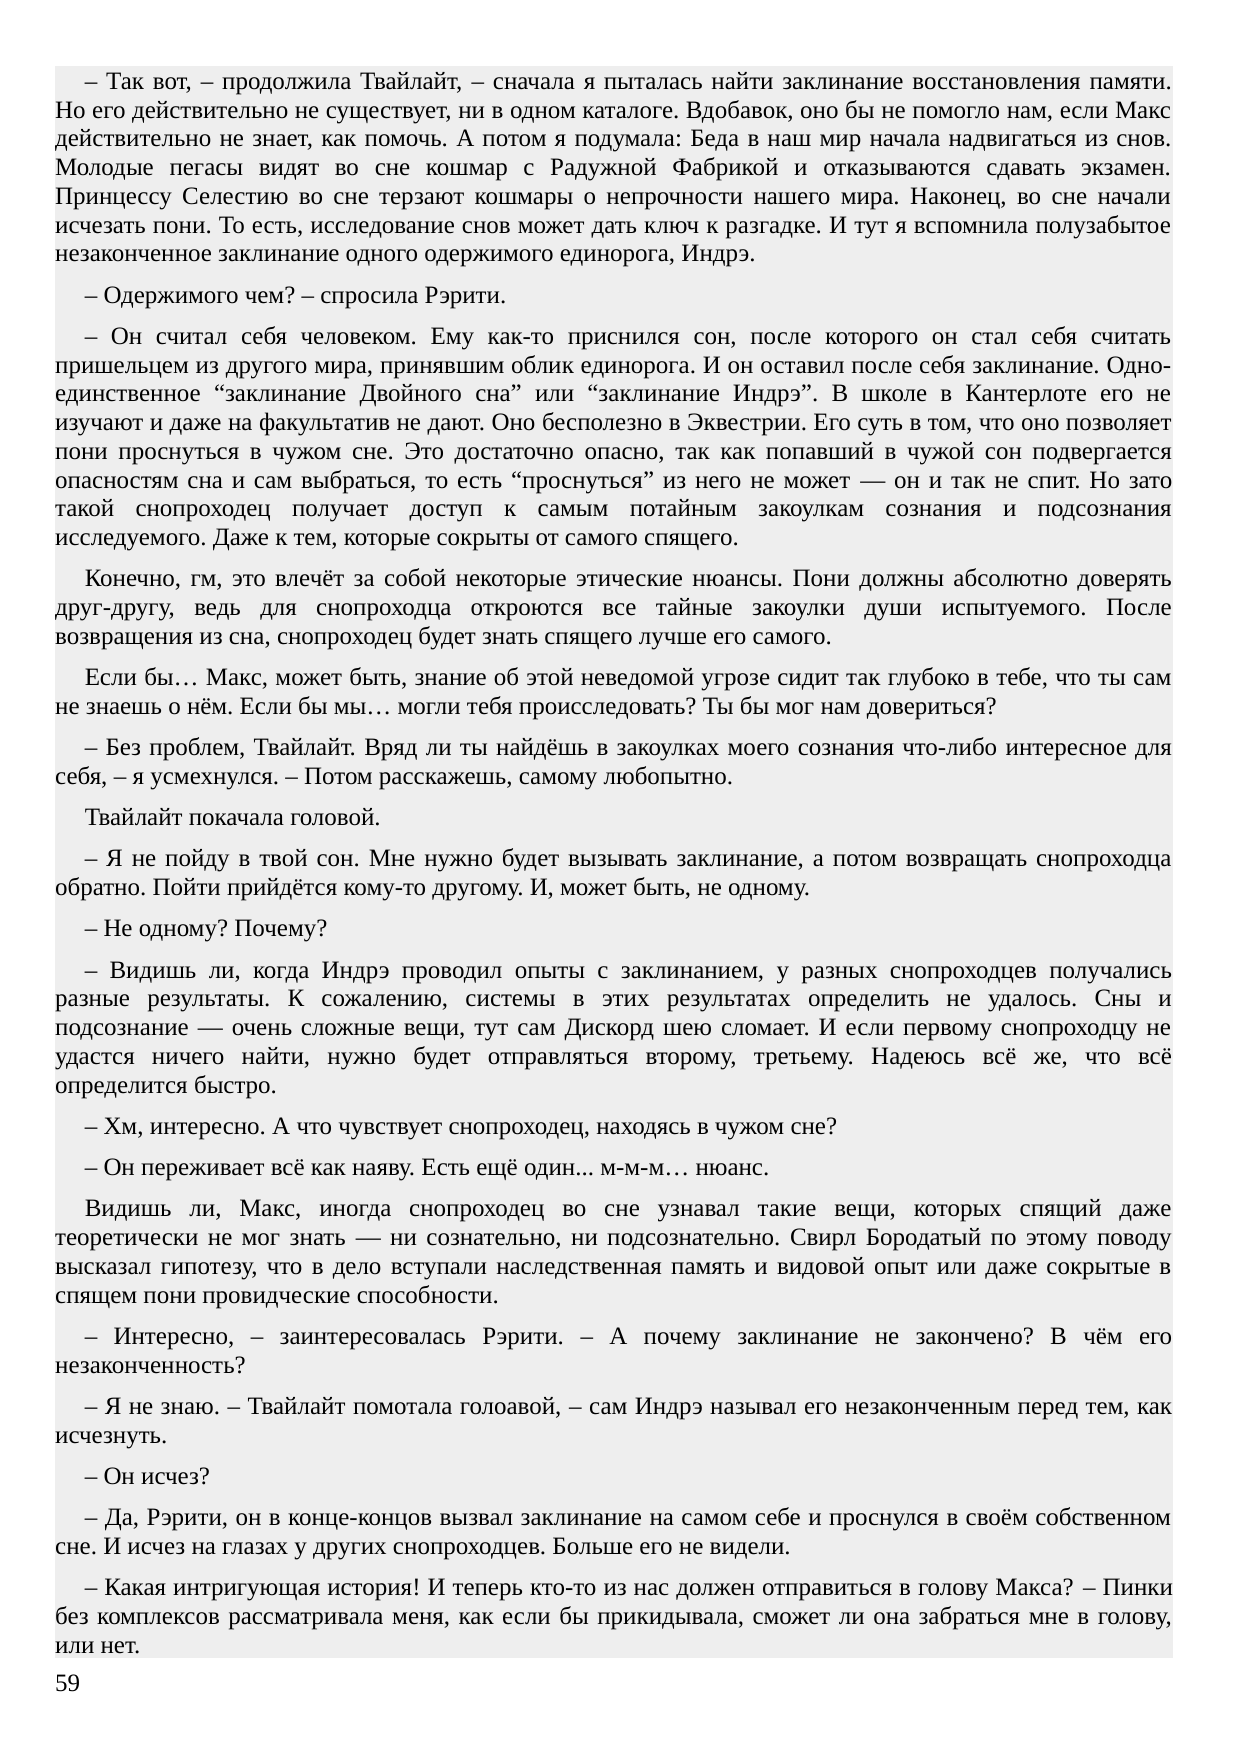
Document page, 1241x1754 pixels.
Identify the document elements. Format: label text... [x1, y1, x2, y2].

text Твайлайт покачала головой. [55, 802, 1173, 831]
text – Хм, интересно. А что чувствует снопроходец, находясь в чужом сне? [55, 1111, 1173, 1140]
text – Интересно, – заинтересовалась Рэрити. – А почему заклинание не закончено? В чём его незаконченность? [55, 1321, 1173, 1378]
text – Он исчез? [55, 1461, 1173, 1490]
text – Так вот, – продолжила Твайлайт, – сначала я пыталась найти заклинание восстановления памяти. Но его действительно не существует, ни в одном каталоге. Вдобавок, оно бы не помогло нам, если Макс действительно не знает, как помочь. А потом я подумала: Беда в наш мир начала надвигаться из снов. Молодые пегасы видят во сне кошмар с Радужной Фабрикой и отказываются сдавать экзамен. Принцессу Селестию во сне терзают кошмары о непрочности нашего мира. Наконец, во сне начали исчезать пони. То есть, исследование снов может дать ключ к разгадке. И тут я вспомнила полузабытое незаконченное заклинание одного одержимого единорога, Индрэ. [55, 66, 1173, 267]
text – Не одному? Почему? [55, 913, 1173, 942]
text – Я не пойду в твой сон. Мне нужно будет вызывать заклинание, а потом возвращать снопроходца обратно. Пойти прийдётся кому-то другому. И, может быть, не одному. [55, 843, 1173, 901]
text – Он переживает всё как наяву. Есть ещё один... м-м-м… нюанс. [55, 1152, 1173, 1181]
text – Он считал себя человеком. Ему как-то приснился сон, после которого он стал себя считать пришельцем из другого мира, принявшим облик единорога. И он оставил после себя заклинание. Одно-единственное “заклинание Двойного сна” или “заклинание Индрэ”. В школе в Кантерлоте его не изучают и даже на факультатив не дают. Оно бесполезно в Эквестрии. Его суть в том, что оно позволяет пони проснуться в чужом сне. Это достаточно опасно, так как попавший в чужой сон подвергается опасностям сна и сам выбраться, то есть “проснуться” из него не может — он и так не спит. Но зато такой снопроходец получает доступ к самым потайным закоулкам сознания и подсознания исследуемого. Даже к тем, которые сокрыты от самого спящего. [55, 321, 1173, 551]
text – Какая интригующая история! И теперь кто-то из нас должен отправиться в голову Макса? – Пинки без комплексов рассматривала меня, как если бы прикидывала, сможет ли она забраться мне в голову, или нет. [55, 1572, 1173, 1658]
text – Без проблем, Твайлайт. Вряд ли ты найдёшь в закоулках моего сознания что-либо интересное для себя, – я усмехнулся. – Потом расскажешь, самому любопытно. [55, 732, 1173, 790]
text – Я не знаю. – Твайлайт помотала голоавой, – сам Индрэ называл его незаконченным перед тем, как исчезнуть. [55, 1391, 1173, 1448]
text – Да, Рэрити, он в конце-концов вызвал заклинание на самом себе и проснулся в своём собственном сне. И исчез на глазах у других снопроходцев. Больше его не видели. [55, 1502, 1173, 1560]
text Конечно, гм, это влечёт за собой некоторые этические нюансы. Пони должны абсолютно доверять друг-другу, ведь для снопроходца откроются все тайные закоулки души испытуемого. После возвращения из сна, снопроходец будет знать спящего лучше его самого. [55, 563, 1173, 650]
text – Видишь ли, когда Индрэ проводил опыты с заклинанием, у разных снопроходцев получались разные результаты. К сожалению, системы в этих результатах определить не удалось. Сны и подсознание — очень сложные вещи, тут сам Дискорд шею сломает. И если первому снопроходцу не удастся ничего найти, нужно будет отправляться второму, третьему. Надеюсь всё же, что всё определится быстро. [55, 955, 1173, 1098]
text – Одержимого чем? – спросила Рэрити. [55, 280, 1173, 308]
text Если бы… Макс, может быть, знание об этой неведомой угрозе сидит так глубоко в тебе, что ты сам не знаешь о нём. Если бы мы… могли тебя происследовать? Ты бы мог нам довериться? [55, 662, 1173, 720]
text Видишь ли, Макс, иногда снопроходец во сне узнавал такие вещи, которых спящий даже теоретически не мог знать — ни сознательно, ни подсознательно. Свирл Бородатый по этому поводу высказал гипотезу, что в дело вступали наследственная память и видовой опыт или даже сокрытые в спящем пони провидческие способности. [55, 1193, 1173, 1308]
